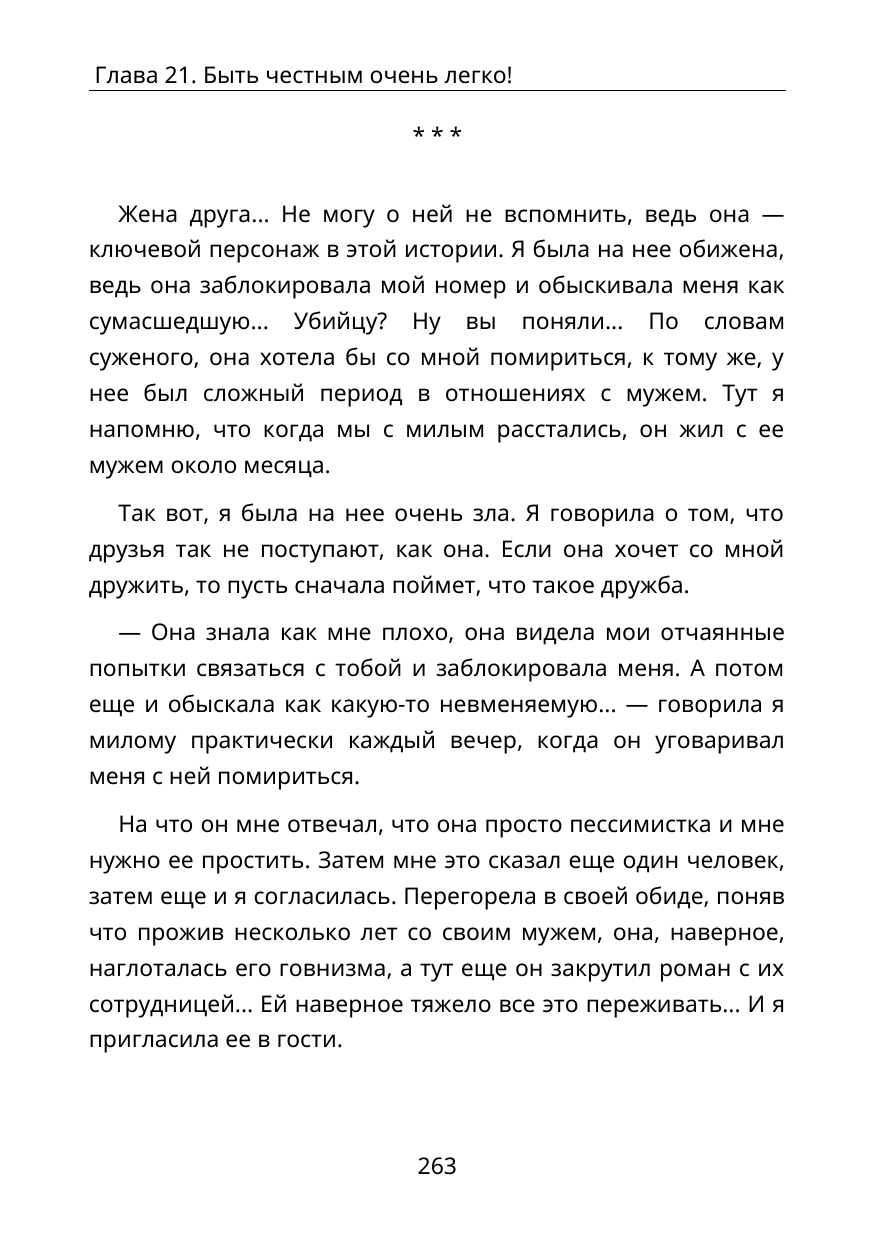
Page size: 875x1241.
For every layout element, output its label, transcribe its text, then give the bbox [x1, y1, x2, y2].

text Жена друга... Не могу о ней не вспомнить, ведь она — ключевой персонаж в этой истории. Я была на нее обижена, ведь она заблокировала мой номер и обыскивала меня как сумасшедшую... Убийцу? Ну вы поняли... По словам суженого, она хотела бы со мной помириться, к тому же, у нее был сложный период в отношениях с мужем. Тут я напомню, что когда мы с милым расстались, он жил с ее мужем около месяца. [88, 197, 786, 480]
text Так вот, я была на нее очень зла. Я говорила о том, что друзья так не поступают, как она. Если она хочет со мной дружить, то пусть сначала поймет, что такое дружба. [88, 497, 786, 600]
text На что он мне отвечал, что она просто пессимистка и мне нужно ее простить. Затем мне это сказал еще один человек, затем еще и я согласилась. Перегорела в своей обиде, поняв что прожив несколько лет со своим мужем, она, наверное, наглоталась его говнизма, а тут еще он закрутил роман с их сотрудницей... Ей наверное тяжело все это переживать... И я пригласила ее в гости. [88, 808, 786, 1055]
subtitle * * * [88, 120, 786, 151]
text — Она знала как мне плохо, она видела мои отчаянные попытки связаться с тобой и заблокировала меня. А потом еще и обыскала как какую-то невменяемую... — говорила я милому практически каждый вечер, когда он уговаривал меня с ней помириться. [88, 616, 786, 791]
